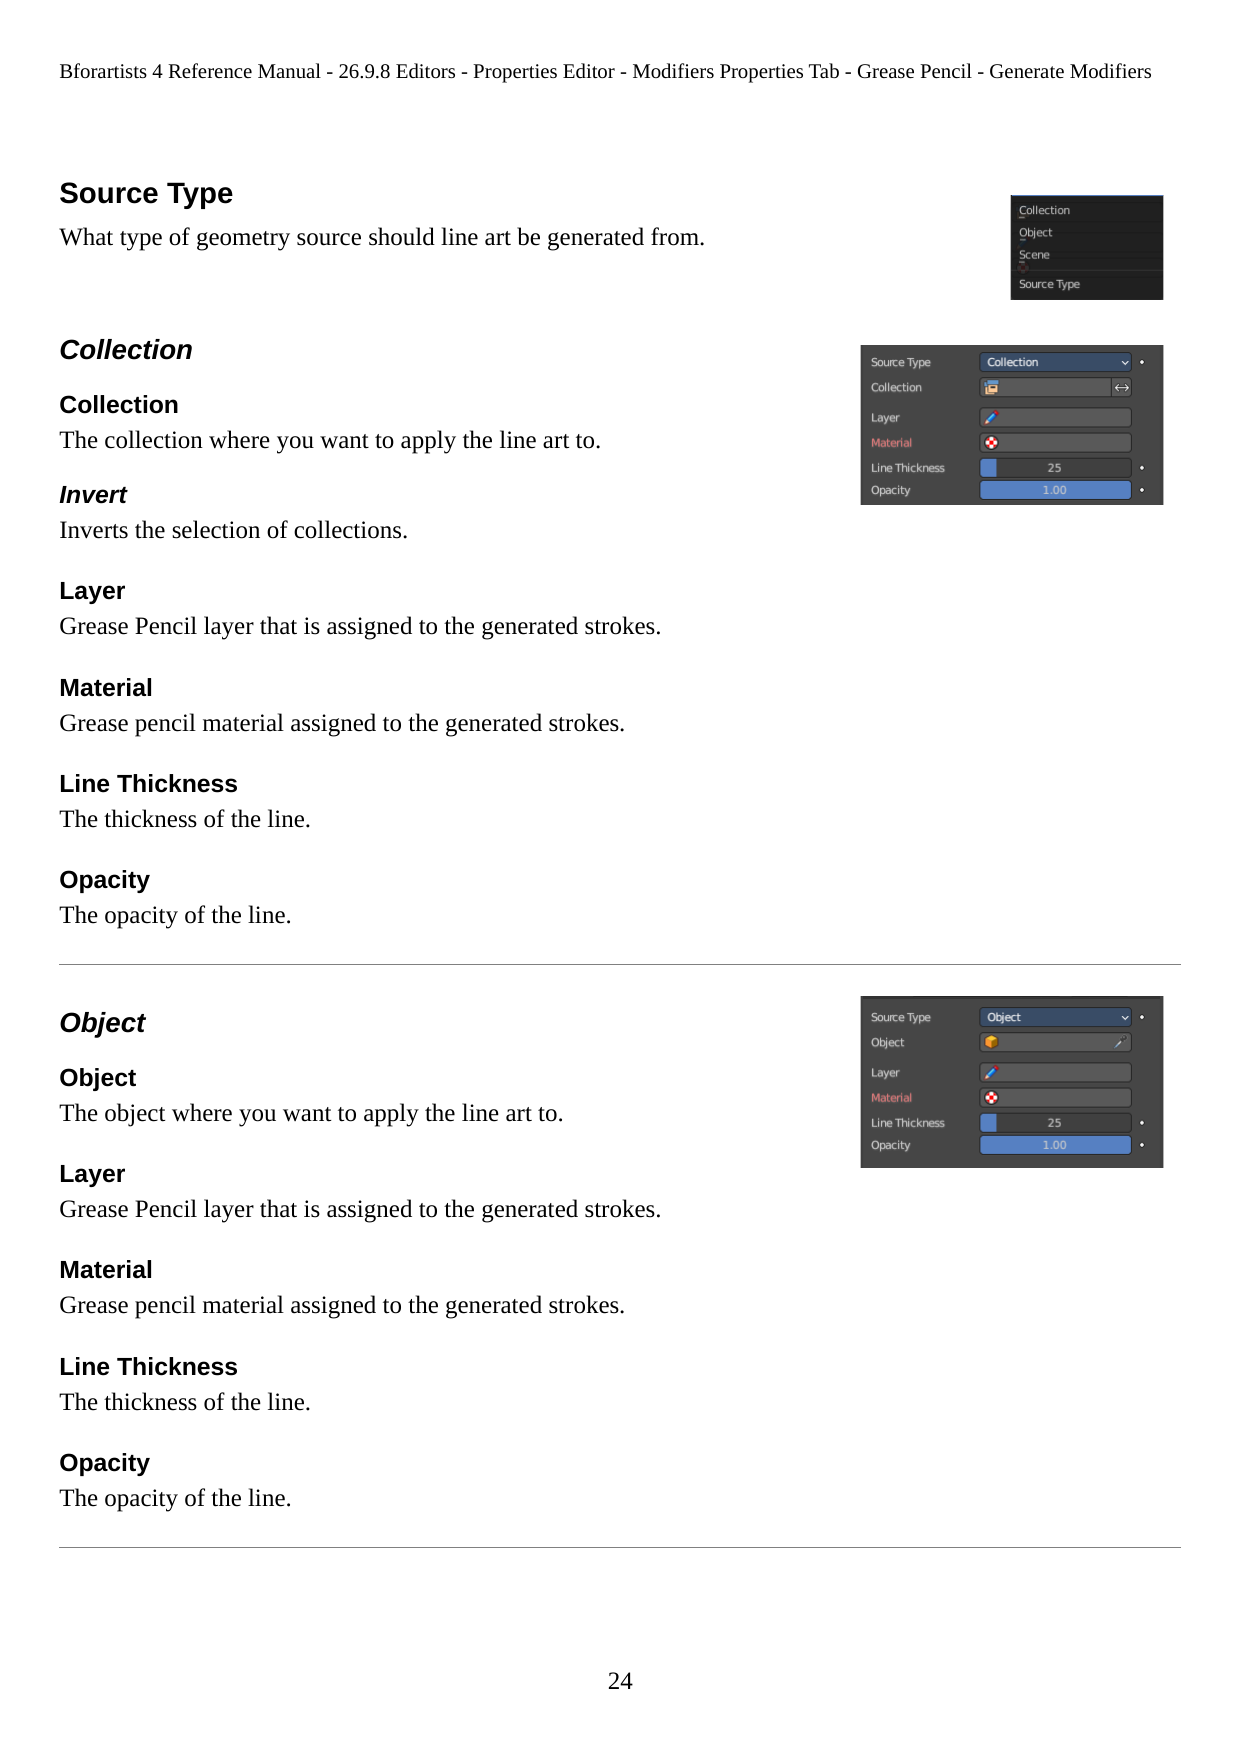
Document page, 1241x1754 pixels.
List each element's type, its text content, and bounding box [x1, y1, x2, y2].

text The thickness of the line. [59, 1387, 1181, 1416]
subtitle Layer [59, 576, 1181, 605]
subtitle Invert [59, 480, 1181, 509]
text The opacity of the line. [59, 900, 1181, 929]
text Grease pencil material assigned to the generated strokes. [59, 1290, 1181, 1319]
picture [1010, 195, 1164, 300]
text The object where you want to apply the line art to. [59, 1098, 860, 1126]
picture [860, 996, 1164, 1168]
subtitle Object [59, 1006, 860, 1038]
subtitle Opacity [59, 1448, 1181, 1477]
subtitle Material [59, 673, 1181, 701]
text What type of geometry source should line art be generated from. [59, 222, 1010, 251]
subtitle Layer [59, 1159, 1181, 1188]
subtitle Opacity [59, 866, 1181, 894]
subtitle Line Thickness [59, 1352, 1181, 1381]
text Inverts the selection of collections. [59, 515, 1181, 544]
text The collection where you want to apply the line art to. [59, 425, 860, 453]
subtitle Collection [59, 390, 860, 418]
subtitle Material [59, 1256, 1181, 1284]
text Grease pencil material assigned to the generated strokes. [59, 708, 1181, 736]
text The thickness of the line. [59, 804, 1181, 833]
text Grease Pencil layer that is assigned to the generated strokes. [59, 1194, 1181, 1223]
picture [860, 345, 1164, 505]
text The opacity of the line. [59, 1483, 1181, 1512]
subtitle Source Type [59, 176, 1181, 210]
subtitle Collection [59, 333, 1181, 365]
text Grease Pencil layer that is assigned to the generated strokes. [59, 611, 1181, 640]
subtitle [1164, 1063, 1181, 1091]
subtitle Line Thickness [59, 769, 1181, 798]
subtitle [1164, 390, 1181, 418]
subtitle [1164, 1006, 1181, 1038]
subtitle Object [59, 1063, 860, 1091]
